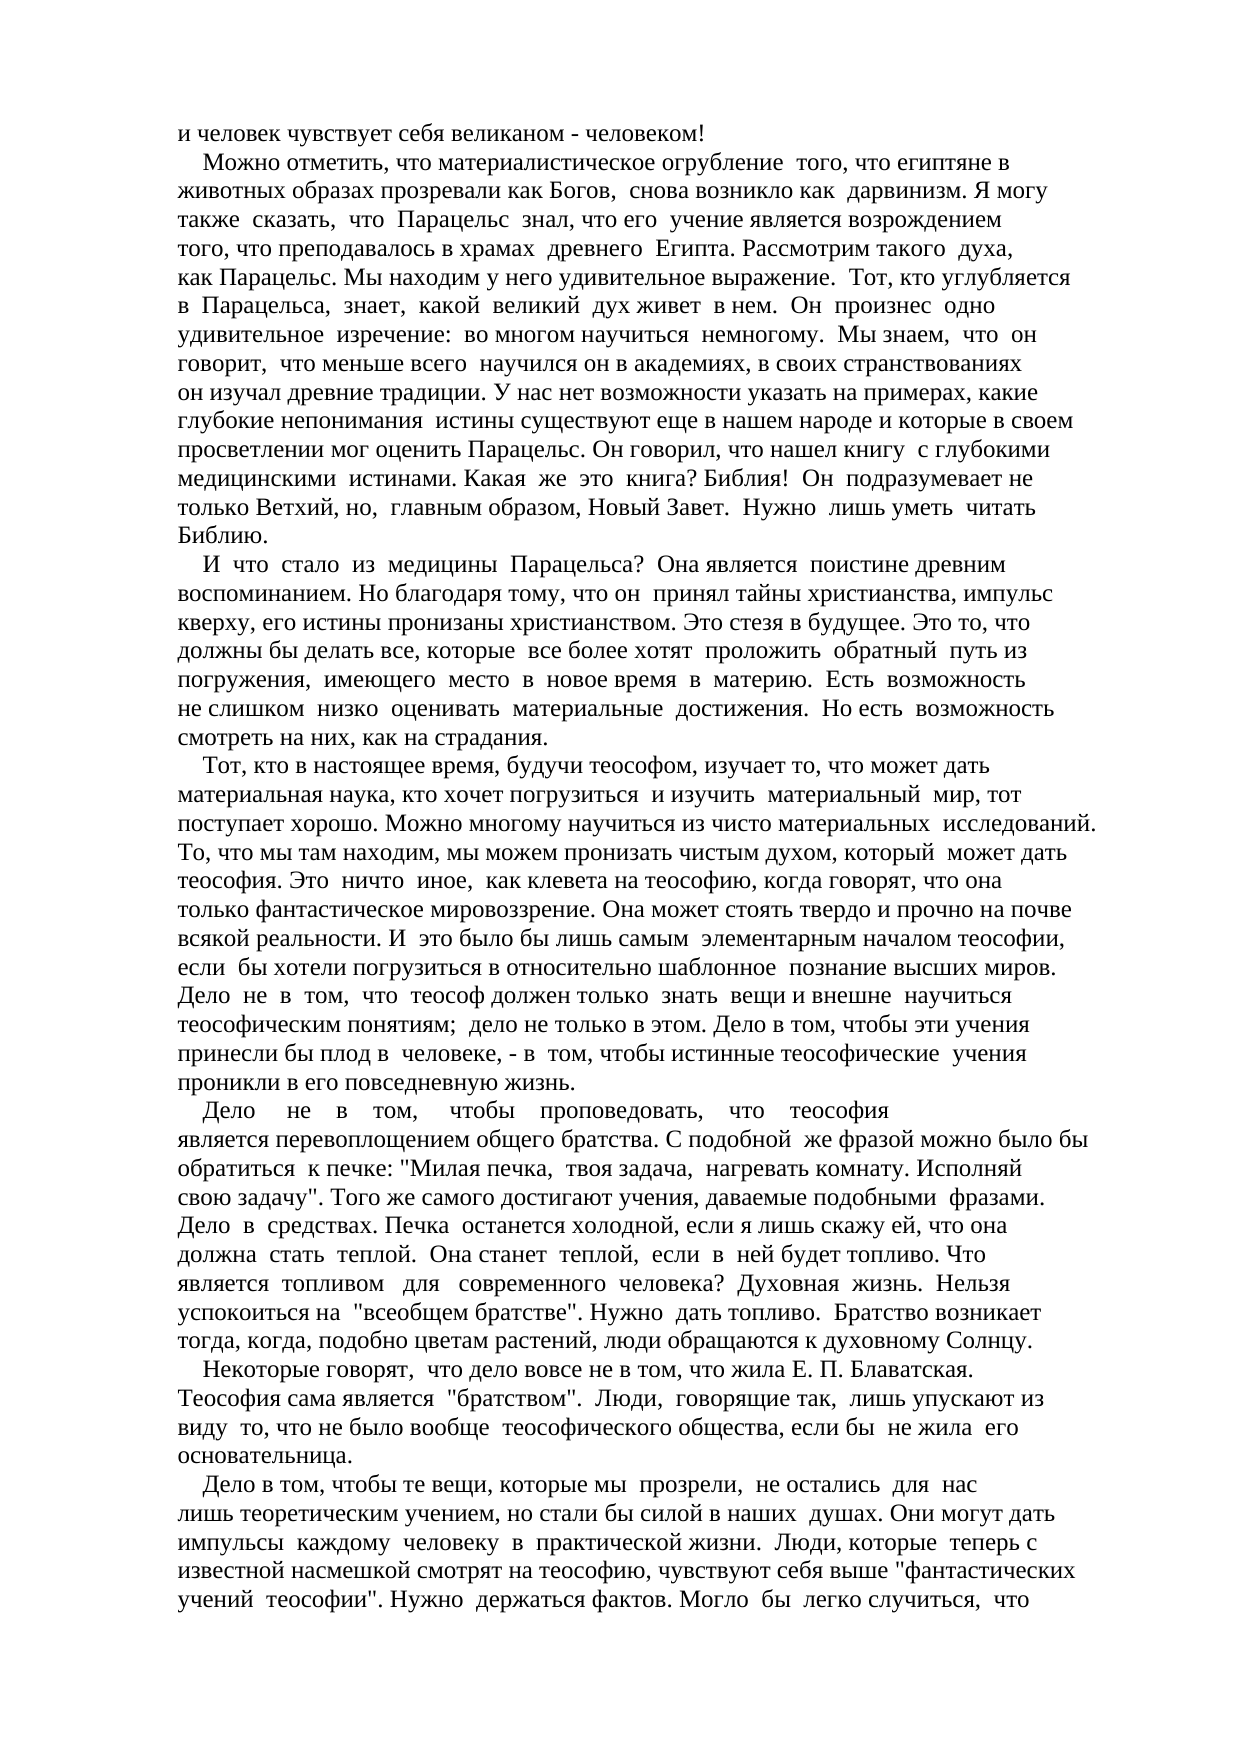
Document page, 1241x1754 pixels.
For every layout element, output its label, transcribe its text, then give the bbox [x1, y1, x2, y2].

text То, что мы там находим, мы можем пронизать чистым духом, который может дать [177, 837, 1106, 866]
text является перевоплощением общего братства. С подобной же фразой можно было бы [177, 1124, 1106, 1153]
text как Парацельс. Мы находим у него удивительное выражение. Тот, кто углубляется [177, 262, 1106, 291]
text смотреть на них, как на страдания. [177, 722, 1106, 751]
text только фантастическое мировоззрение. Она может стоять твердо и прочно на почве [177, 894, 1106, 923]
text удивительное изречение: во многом научиться немногому. Мы знаем, что он [177, 319, 1106, 348]
text Некоторые говорят, что дело вовсе не в том, что жила Е. П. Блаватская. [177, 1354, 1106, 1383]
text должна стать теплой. Она станет теплой, если в ней будет топливо. Что [177, 1239, 1106, 1268]
text принесли бы плод в человеке, - в том, чтобы истинные теософические учения [177, 1038, 1106, 1067]
text Можно отметить, что материалистическое огрубление того, что египтяне в [177, 147, 1106, 176]
text животных образах прозревали как Богов, снова возникло как дарвинизм. Я могу [177, 176, 1106, 204]
text является топливом для современного человека? Духовная жизнь. Нельзя [177, 1268, 1106, 1297]
text успокоиться на "всеобщем братстве". Нужно дать топливо. Братство возникает [177, 1297, 1106, 1326]
text глубокие непонимания истины существуют еще в нашем народе и которые в своем [177, 406, 1106, 434]
text свою задачу". Того же самого достигают учения, даваемые подобными фразами. [177, 1182, 1106, 1211]
text всякой реальности. И это было бы лишь самым элементарным началом теософии, [177, 923, 1106, 952]
text только Ветхий, но, главным образом, Новый Завет. Нужно лишь уметь читать [177, 492, 1106, 521]
text основательница. [177, 1441, 1106, 1469]
text медицинскими истинами. Какая же это книга? Библия! Он подразумевает не [177, 463, 1106, 492]
text говорит, что меньше всего научился он в академиях, в своих странствованиях [177, 348, 1106, 377]
text Дело в средствах. Печка останется холодной, если я лишь скажу ей, что она [177, 1211, 1106, 1239]
text если бы хотели погрузиться в относительно шаблонное познание высших миров. [177, 952, 1106, 981]
text Тот, кто в настоящее время, будучи теософом, изучает то, что может дать [177, 751, 1106, 779]
text Дело не в том, что теософ должен только знать вещи и внешне научиться [177, 981, 1106, 1009]
text не слишком низко оценивать материальные достижения. Но есть возможность [177, 693, 1106, 722]
text проникли в его повседневную жизнь. [177, 1067, 1106, 1096]
text Дело в том, чтобы те вещи, которые мы прозрели, не остались для нас [177, 1469, 1106, 1498]
text поступает хорошо. Можно многому научиться из чисто материальных исследований. [177, 808, 1106, 837]
text погружения, имеющего место в новое время в материю. Есть возможность [177, 664, 1106, 693]
text учений теософии". Нужно держаться фактов. Могло бы легко случиться, что [177, 1584, 1106, 1613]
text просветлении мог оценить Парацельс. Он говорил, что нашел книгу с глубокими [177, 434, 1106, 463]
text того, что преподавалось в храмах древнего Египта. Рассмотрим такого духа, [177, 233, 1106, 262]
text тогда, когда, подобно цветам растений, люди обращаются к духовному Солнцу. [177, 1326, 1106, 1354]
text материальная наука, кто хочет погрузиться и изучить материальный мир, тот [177, 779, 1106, 808]
text кверху, его истины пронизаны христианством. Это стезя в будущее. Это то, что [177, 607, 1106, 636]
text в Парацельса, знает, какой великий дух живет в нем. Он произнес одно [177, 291, 1106, 319]
text воспоминанием. Но благодаря тому, что он принял тайны христианства, импульс [177, 578, 1106, 607]
text теософическим понятиям; дело не только в этом. Дело в том, чтобы эти учения [177, 1009, 1106, 1038]
text Теософия сама является "братством". Люди, говорящие так, лишь упускают из [177, 1383, 1106, 1412]
text также сказать, что Парацельс знал, что его учение является возрождением [177, 204, 1106, 233]
text теософия. Это ничто иное, как клевета на теософию, когда говорят, что она [177, 866, 1106, 894]
text обратиться к печке: "Милая печка, твоя задача, нагревать комнату. Исполняй [177, 1153, 1106, 1182]
text И что стало из медицины Парацельса? Она является поистине древним [177, 549, 1106, 578]
text и человек чувствует себя великаном - человеком! [177, 118, 1106, 147]
text известной насмешкой смотрят на теософию, чувствуют себя выше "фантастических [177, 1556, 1106, 1584]
text импульсы каждому человеку в практической жизни. Люди, которые теперь с [177, 1527, 1106, 1556]
text Библию. [177, 521, 1106, 549]
text лишь теоретическим учением, но стали бы силой в наших душах. Они могут дать [177, 1498, 1106, 1527]
text виду то, что не было вообще теософического общества, если бы не жила его [177, 1412, 1106, 1441]
text Дело не в том, чтобы проповедовать, что теософия [177, 1096, 1106, 1124]
text он изучал древние традиции. У нас нет возможности указать на примерах, какие [177, 377, 1106, 406]
text должны бы делать все, которые все более хотят проложить обратный путь из [177, 636, 1106, 664]
